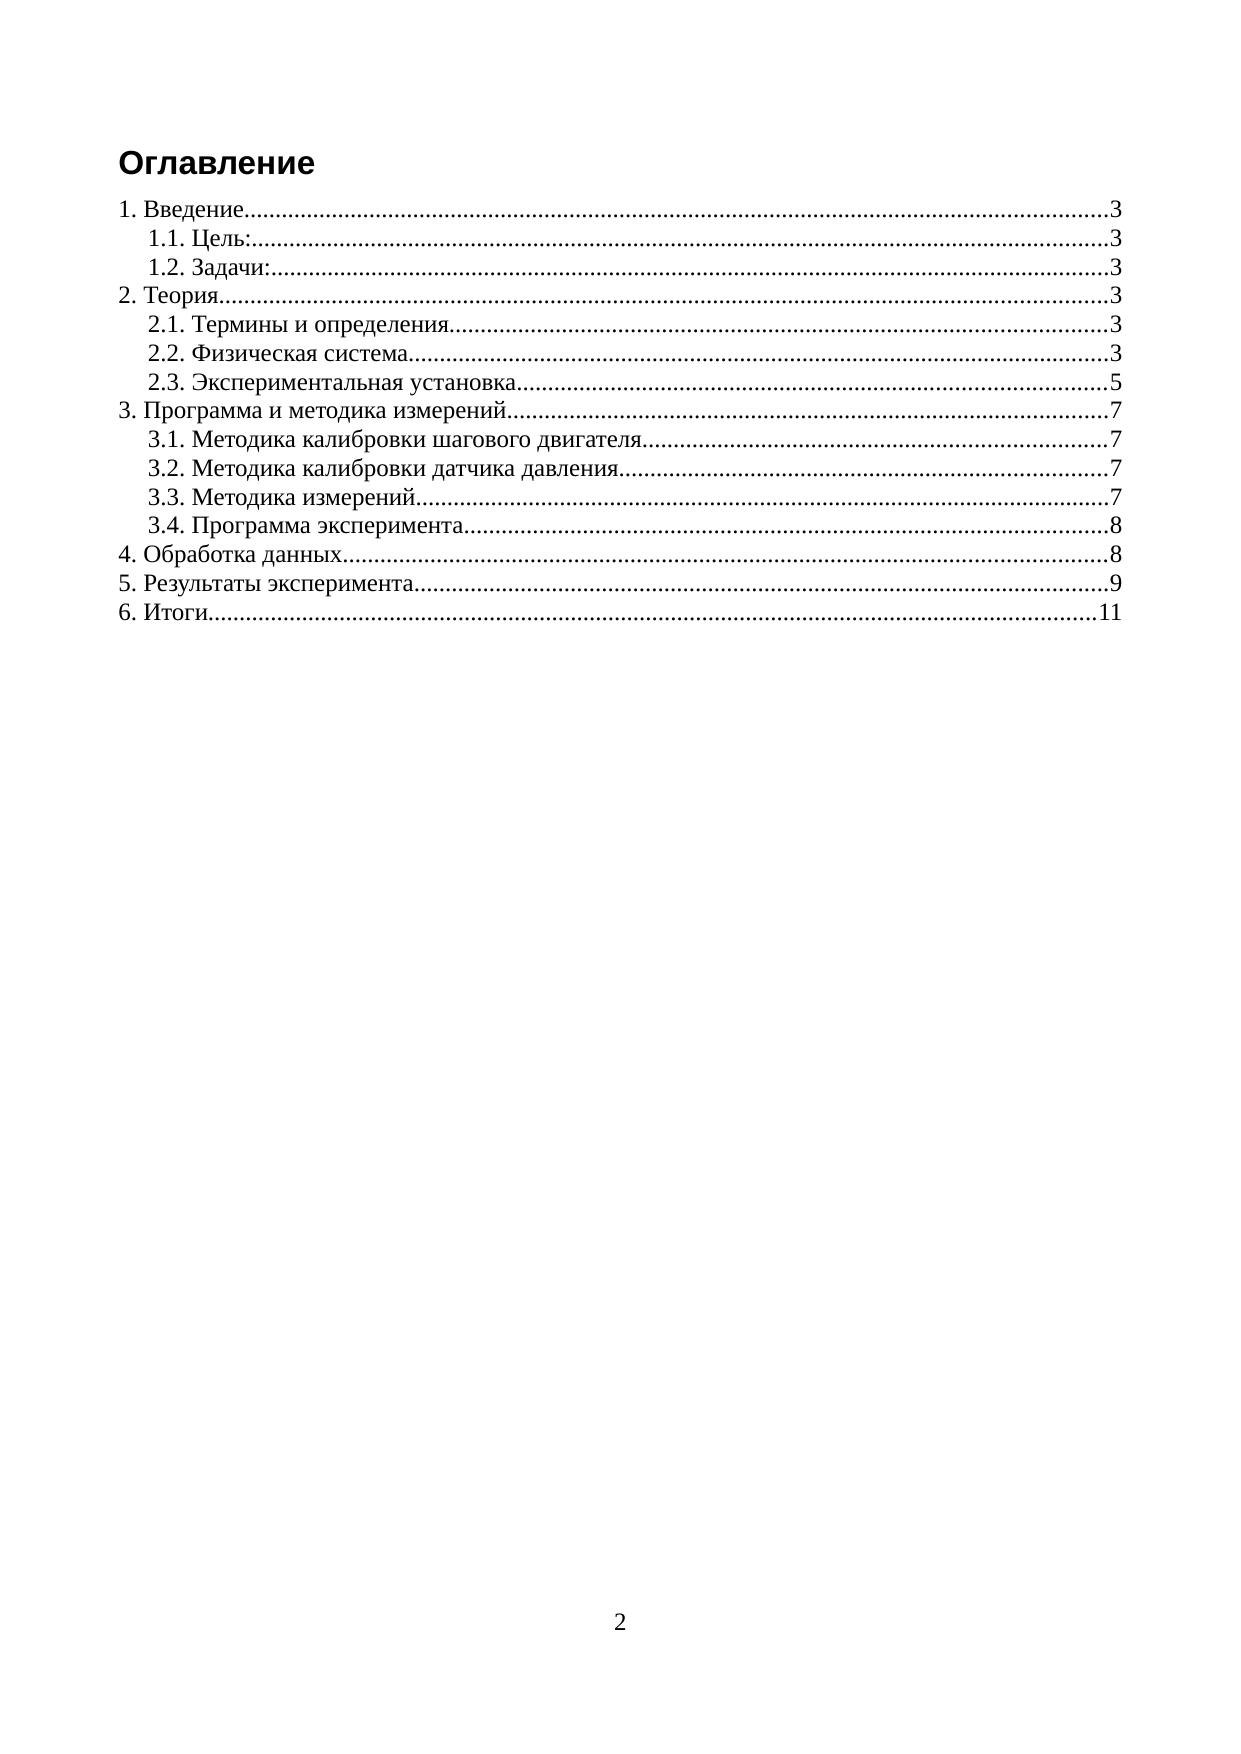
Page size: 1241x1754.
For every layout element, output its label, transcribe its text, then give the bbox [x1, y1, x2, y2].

text 1. Введение 3 [118, 194, 1122, 223]
text 2.1. Термины и определения 3 [148, 309, 1122, 338]
text 3. Программа и методика измерений 7 [118, 395, 1122, 424]
text 1.1. Цель: 3 [148, 223, 1122, 252]
text 3.1. Методика калибровки шагового двигателя 7 [148, 424, 1122, 453]
text 3.3. Методика измерений 7 [148, 482, 1122, 510]
text 1.2. Задачи: 3 [148, 252, 1122, 280]
text 3.2. Методика калибровки датчика давления 7 [148, 453, 1122, 482]
text 4. Обработка данных 8 [118, 539, 1122, 568]
text 6. Итоги 11 [118, 597, 1122, 625]
text 5. Результаты эксперимента 9 [118, 568, 1122, 597]
subtitle Оглавление [118, 143, 1122, 182]
text 2. Теория 3 [118, 280, 1122, 309]
text 3.4. Программа эксперимента 8 [148, 510, 1122, 539]
text 2.3. Экспериментальная установка 5 [148, 367, 1122, 395]
text 2.2. Физическая система 3 [148, 338, 1122, 367]
